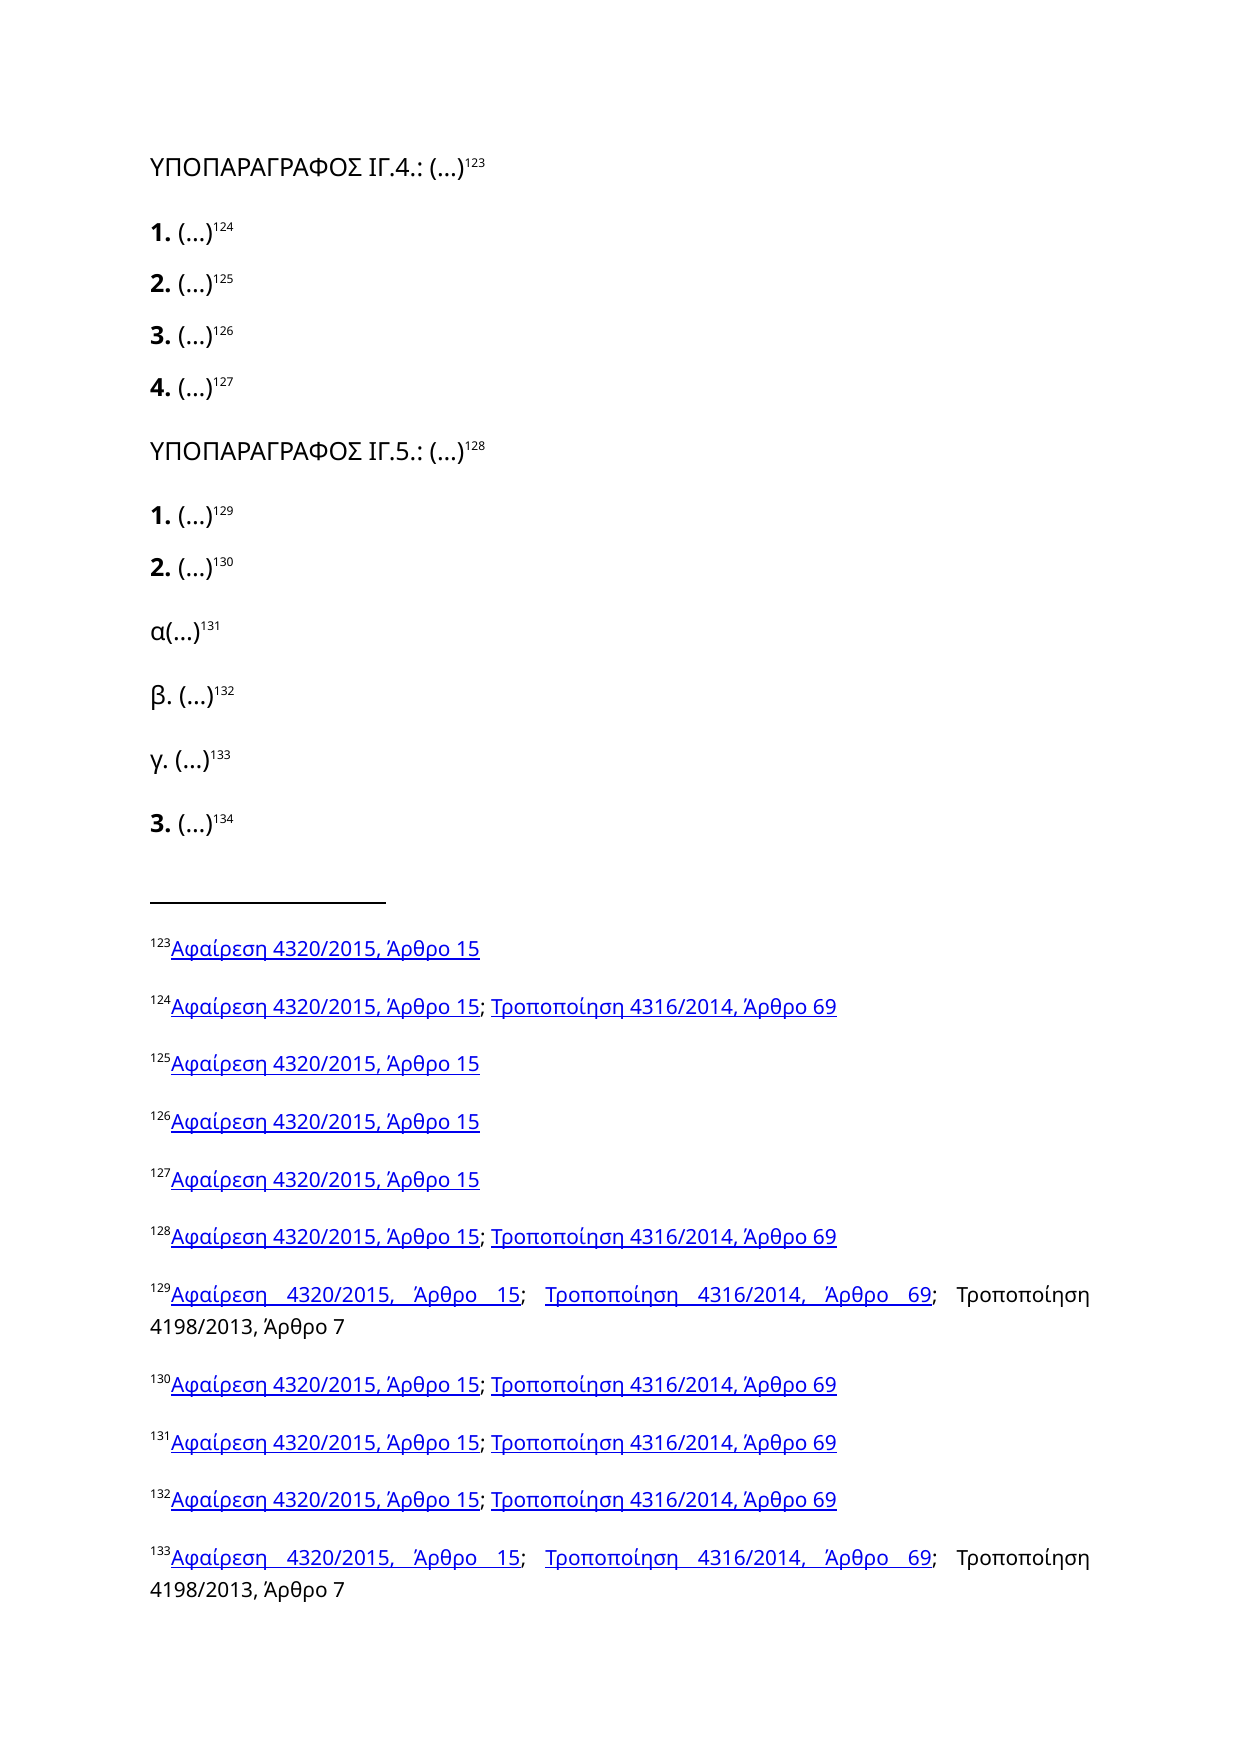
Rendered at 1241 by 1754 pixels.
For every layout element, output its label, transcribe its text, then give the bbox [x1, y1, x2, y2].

text 2. (…) [150, 549, 1090, 583]
text γ. (…) [150, 742, 1090, 776]
text 4. (…) [150, 369, 1090, 403]
text β. (…) [150, 677, 1090, 712]
text ΥΠΟΠΑΡΑΓΡΑΦΟΣ ΙΓ.5.: (…) [150, 433, 1090, 467]
text 3. (…) [150, 317, 1090, 352]
text Αφαίρεση 4320/2015, Άρθρο 15 [150, 1049, 1090, 1078]
text Αφαίρεση 4320/2015, Άρθρο 15; Τροποποίηση 4316/2014, Άρθρο 69; Τροποποίηση 4198/2013, Άρθρο 7 [150, 1280, 1090, 1341]
text Αφαίρεση 4320/2015, Άρθρο 15; Τροποποίηση 4316/2014, Άρθρο 69 [150, 1485, 1090, 1514]
text α(…) [150, 613, 1090, 647]
text 1. (…) [150, 214, 1090, 248]
text Αφαίρεση 4320/2015, Άρθρο 15; Τροποποίηση 4316/2014, Άρθρο 69 [150, 1222, 1090, 1251]
text Αφαίρεση 4320/2015, Άρθρο 15; Τροποποίηση 4316/2014, Άρθρο 69 [150, 1428, 1090, 1456]
text 2. (…) [150, 266, 1090, 300]
text 1. (…) [150, 497, 1090, 532]
text Αφαίρεση 4320/2015, Άρθρο 15; Τροποποίηση 4316/2014, Άρθρο 69 [150, 1370, 1090, 1398]
text Αφαίρεση 4320/2015, Άρθρο 15 [150, 1165, 1090, 1193]
text Αφαίρεση 4320/2015, Άρθρο 15; Τροποποίηση 4316/2014, Άρθρο 69; Τροποποίηση 4198/2013, Άρθρο 7 [150, 1543, 1090, 1604]
text 3. (…) [150, 806, 1090, 840]
text Αφαίρεση 4320/2015, Άρθρο 15 [150, 1107, 1090, 1136]
text Αφαίρεση 4320/2015, Άρθρο 15 [150, 934, 1090, 963]
text Αφαίρεση 4320/2015, Άρθρο 15; Τροποποίηση 4316/2014, Άρθρο 69 [150, 992, 1090, 1020]
text ΥΠΟΠΑΡΑΓΡΑΦΟΣ ΙΓ.4.: (…) [150, 150, 1090, 184]
